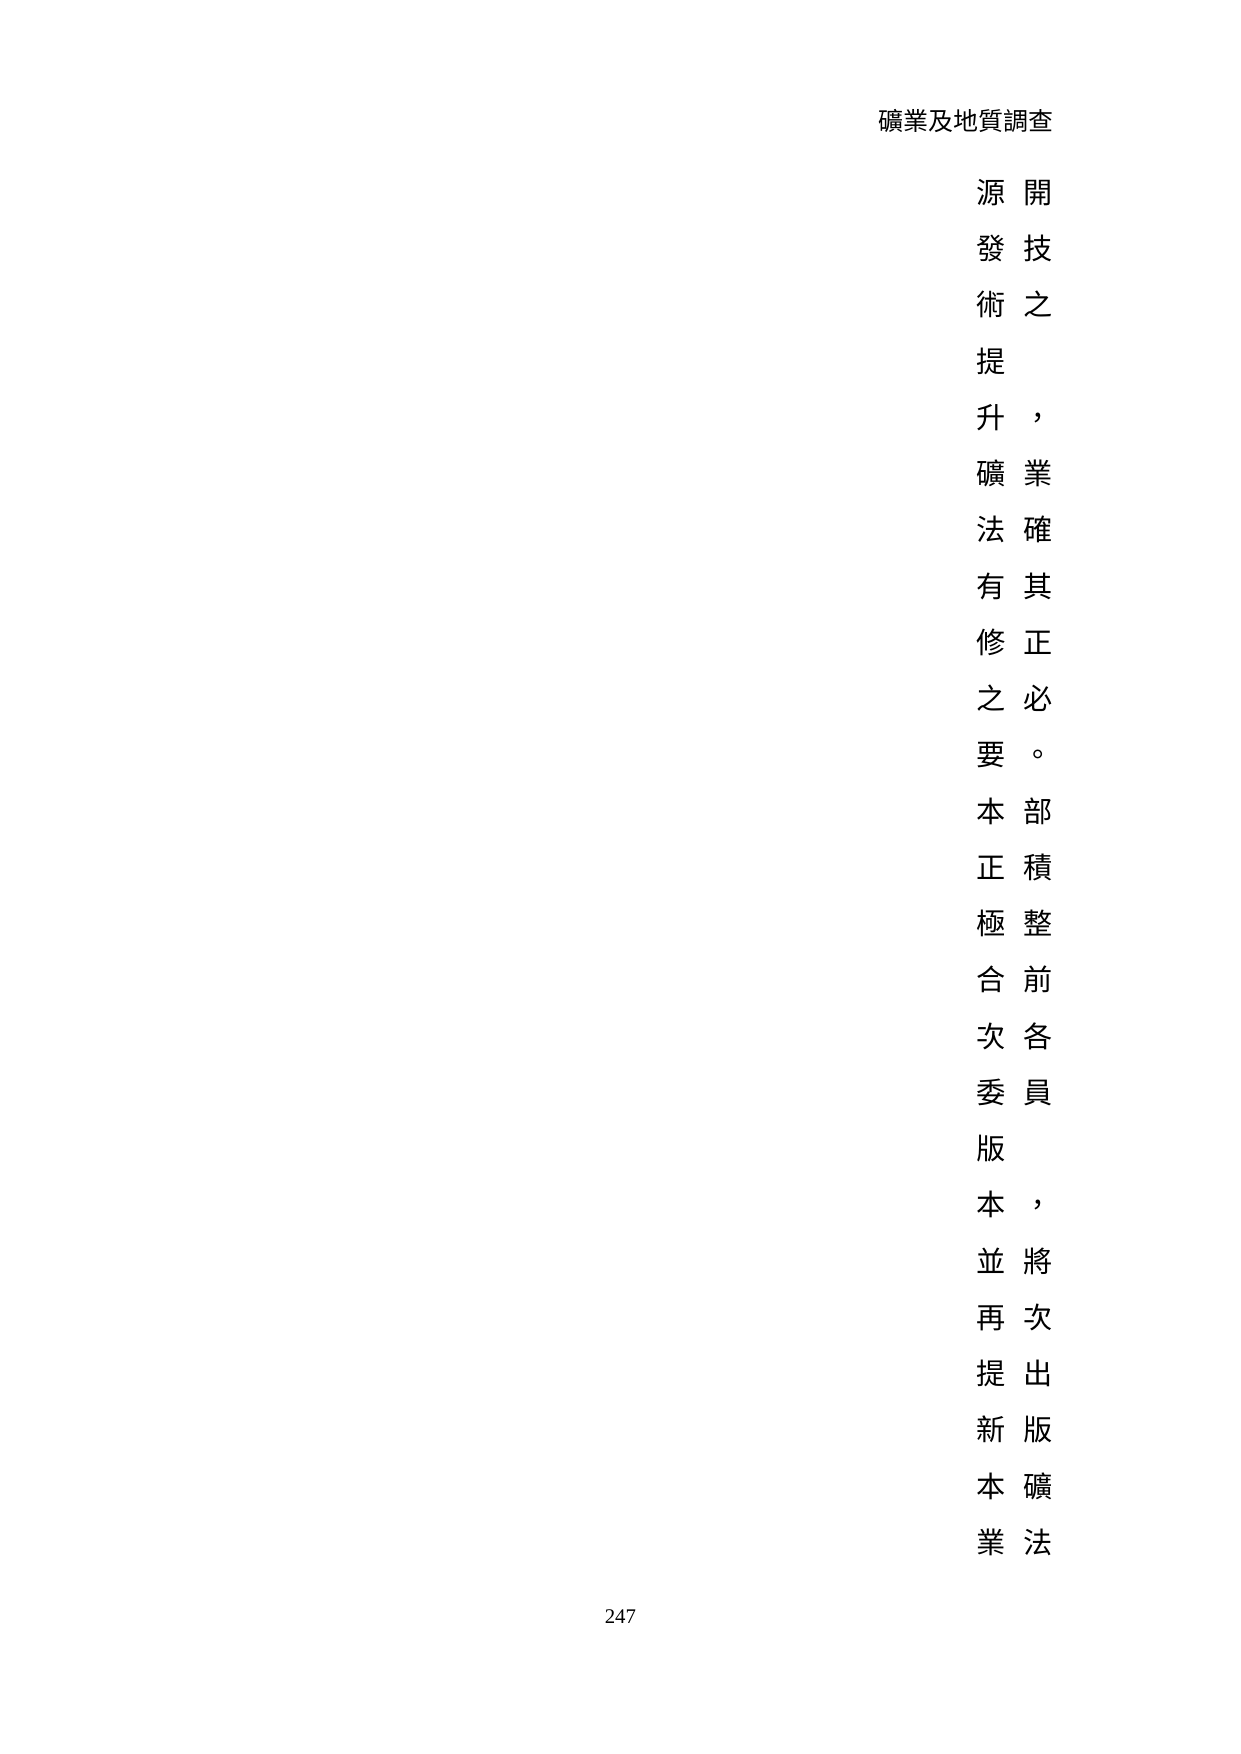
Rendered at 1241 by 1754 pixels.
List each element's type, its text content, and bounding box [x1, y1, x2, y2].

list 源開發技術之提升，礦業法確有其修正之必要。本部正積極整合前次各委員版本，並將再次提出新版本礦業法 [837, 158, 1053, 1564]
